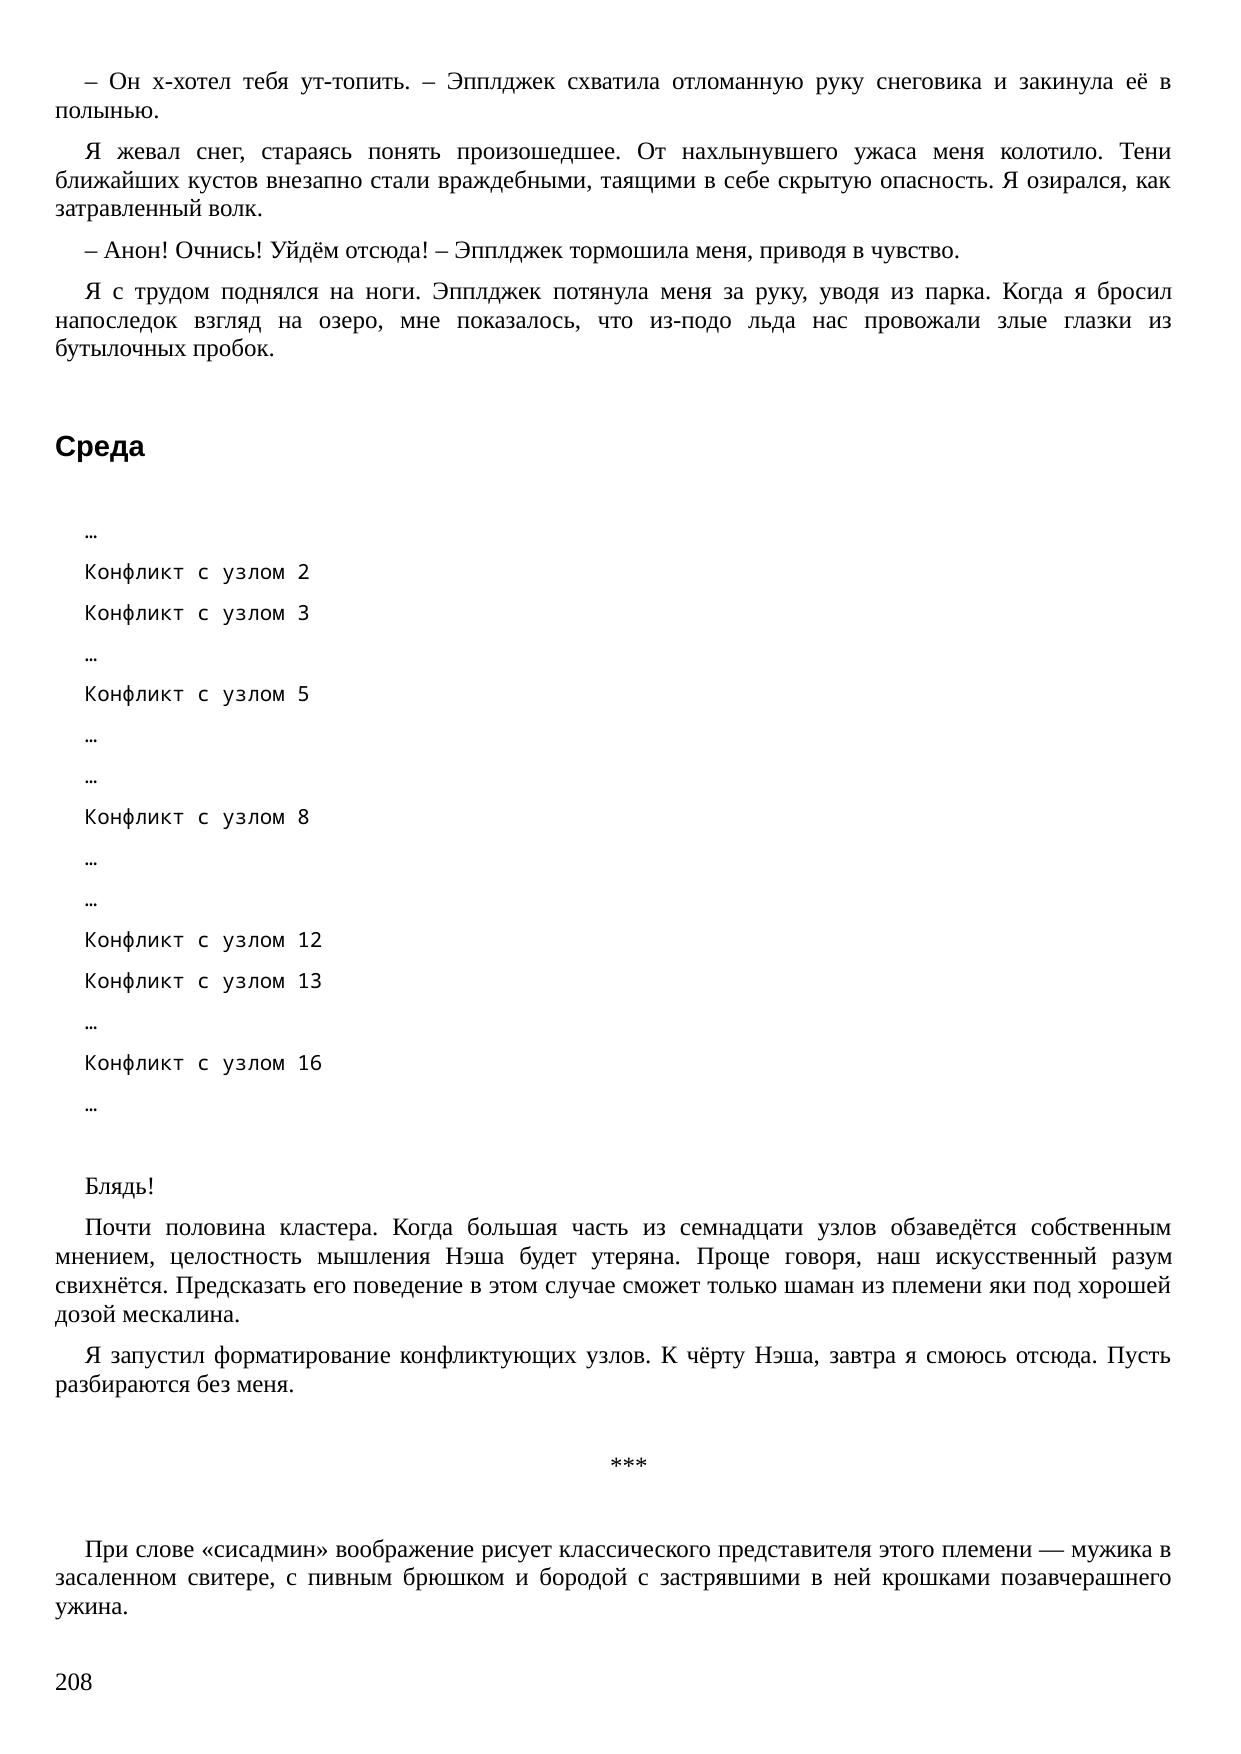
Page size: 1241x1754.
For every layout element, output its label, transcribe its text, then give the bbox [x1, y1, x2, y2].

text *** [55, 1451, 1173, 1480]
text … [55, 1007, 1173, 1036]
text Конфликт с узлом 2 [55, 557, 1173, 585]
text Я запустил форматирование конфликтующих узлов. К чёрту Нэша, завтра я смоюсь отсюда. Пусть разбираются без меня. [55, 1340, 1173, 1397]
text Конфликт с узлом 8 [55, 802, 1173, 831]
subtitle Среда [55, 428, 1173, 462]
text … [55, 884, 1173, 913]
text Конфликт с узлом 16 [55, 1048, 1173, 1076]
text Почти половина кластера. Когда большая часть из семнадцати узлов обзаведётся собственным мнением, целостность мышления Нэша будет утеряна. Проще говоря, наш искусственный разум свихнётся. Предсказать его поведение в этом случае сможет только шаман из племени яки под хорошей дозой мескалина. [55, 1212, 1173, 1327]
text … [55, 1089, 1173, 1117]
text Конфликт с узлом 12 [55, 925, 1173, 954]
text … [55, 639, 1173, 667]
text … [55, 761, 1173, 790]
text Конфликт с узлом 13 [55, 966, 1173, 994]
text Конфликт с узлом 3 [55, 598, 1173, 626]
text – Анон! Очнись! Уйдём отсюда! – Эпплджек тормошила меня, приводя в чувство. [55, 235, 1173, 263]
text – Он х-хотел тебя ут-топить. – Эпплджек схватила отломанную руку снеговика и закинула её в полынью. [55, 66, 1173, 123]
text Я с трудом поднялся на ноги. Эпплджек потянула меня за руку, уводя из парка. Когда я бросил напоследок взгляд на озеро, мне показалось, что из-подо льда нас провожали злые глазки из бутылочных пробок. [55, 276, 1173, 362]
text … [55, 843, 1173, 872]
text … [55, 721, 1173, 749]
text Блядь! [55, 1171, 1173, 1200]
text При слове «сисадмин» воображение рисует классического представителя этого племени — мужика в засаленном свитере, с пивным брюшком и бородой с застрявшими в ней крошками позавчерашнего ужина. [55, 1534, 1173, 1620]
text … [55, 516, 1173, 544]
text Я жевал снег, стараясь понять произошедшее. От нахлынувшего ужаса меня колотило. Тени ближайших кустов внезапно стали враждебными, таящими в себе скрытую опасность. Я озирался, как затравленный волк. [55, 136, 1173, 222]
text Конфликт с узлом 5 [55, 679, 1173, 708]
